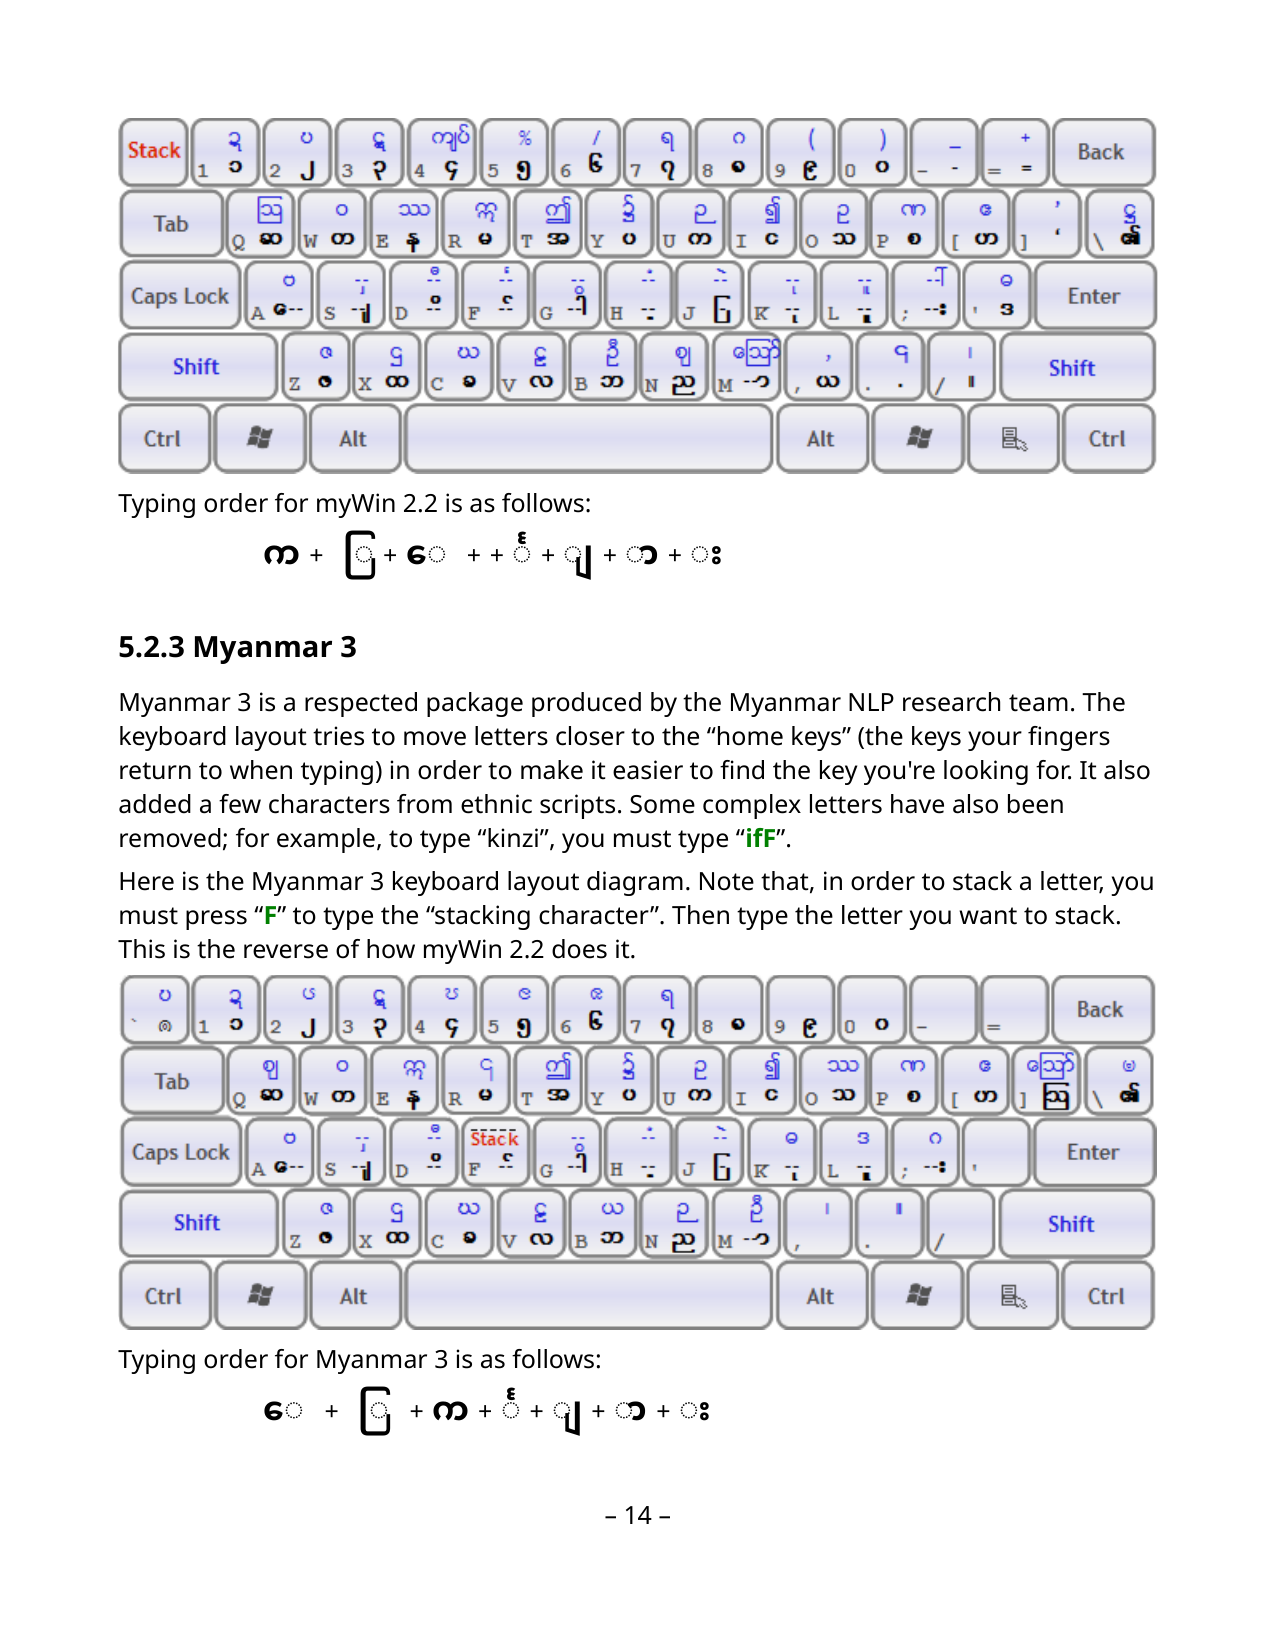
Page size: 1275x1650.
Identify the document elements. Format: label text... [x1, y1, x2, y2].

text Typing order for myWin 2.2 is as follows: [118, 474, 1157, 520]
text က + ြ + ေ + + င်္ + ျ + ာ + း [118, 529, 1157, 574]
picture [118, 975, 1157, 1330]
text Here is the Myanmar 3 keyboard layout diagram. Note that, in order to stack a letter, you must press “F” to type the “stacking character”. Then type the letter you want to stack. This is the reverse of how myWin 2.2 does it. [118, 864, 1157, 966]
picture [117, 118, 1158, 474]
text ေ + ြ + က + င်္ + ျ + ာ + း [118, 1385, 1157, 1431]
text Typing order for Myanmar 3 is as follows: [118, 1330, 1157, 1376]
subtitle 5.2.3 Myanmar 3 [118, 627, 1157, 666]
text Myanmar 3 is a respected package produced by the Myanmar NLP research team. The keyboard layout tries to move letters closer to the “home keys” (the keys your fingers return to when typing) in order to make it easier to find the key you're looking for. It also added a few characters from ethnic scripts. Some complex letters have also been removed; for example, to type “kinzi”, you must type “ifF”. [118, 684, 1157, 855]
